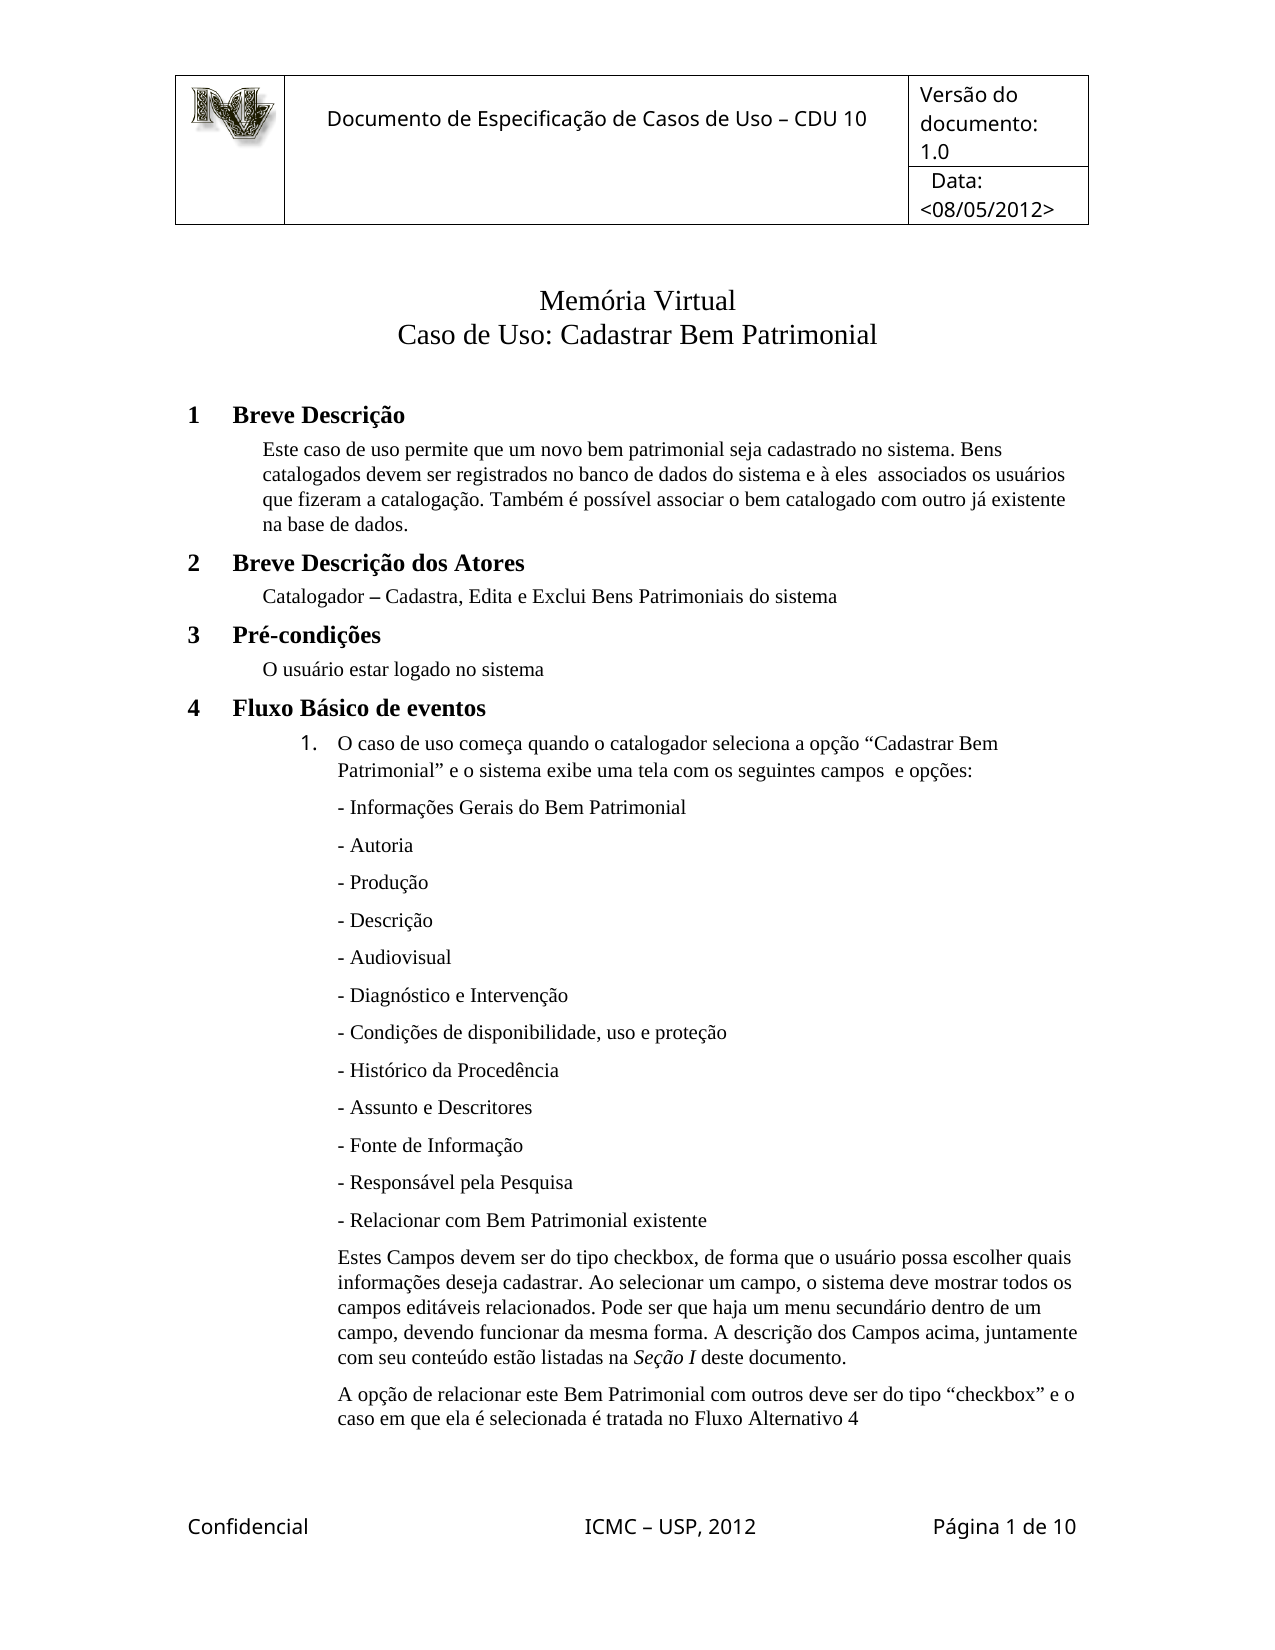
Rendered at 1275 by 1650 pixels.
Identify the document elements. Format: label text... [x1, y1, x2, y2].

list O caso de uso começa quando o catalogador seleciona a opção “Cadastrar Bem Patrimonial” e o sistema exibe uma tela com os seguintes campos e opções: [300, 728, 1087, 782]
picture [186, 76, 277, 151]
list - Diagnóstico e Intervenção [300, 982, 1087, 1007]
text Este caso de uso permite que um novo bem patrimonial seja cadastrado no sistema. Bens catalogados devem ser registrados no banco de dados do sistema e à eles associados os usuários que fizeram a catalogação. Também é possível associar o bem catalogado com outro já existente na base de dados. [262, 436, 1087, 536]
list - Responsável pela Pesquisa [300, 1169, 1087, 1194]
subtitle Breve Descrição [187, 401, 1087, 429]
subtitle Breve Descrição dos Atores [187, 548, 1087, 577]
subtitle Pré-condições [187, 621, 1087, 649]
list - Descrição [300, 907, 1087, 932]
text O usuário estar logado no sistema [262, 656, 1087, 681]
list - Audiovisual [300, 944, 1087, 969]
subtitle Catalogador – Cadastra, Edita e Exclui Bens Patrimoniais do sistema [187, 583, 1087, 608]
list - Assunto e Descritores [300, 1094, 1087, 1119]
list A opção de relacionar este Bem Patrimonial com outros deve ser do tipo “checkbox” e o caso em que ela é selecionada é tratada no Fluxo Alternativo 4 [300, 1382, 1087, 1430]
list - Autoria [300, 832, 1087, 857]
subtitle Fluxo Básico de eventos [187, 693, 1087, 722]
list - Fonte de Informação [300, 1132, 1087, 1157]
list Estes Campos devem ser do tipo checkbox, de forma que o usuário possa escolher quais informações deseja cadastrar. Ao selecionar um campo, o sistema deve mostrar todos os campos editáveis relacionados. Pode ser que haja um menu secundário dentro de um campo, devendo funcionar da mesma forma. A descrição dos Campos acima, juntamente com seu conteúdo estão listadas na Seção I deste documento. [300, 1244, 1087, 1369]
list - Informações Gerais do Bem Patrimonial [300, 794, 1087, 819]
list - Produção [300, 869, 1087, 894]
title Memória Virtual Caso de Uso: Cadastrar Bem Patrimonial [187, 283, 1087, 351]
list - Condições de disponibilidade, uso e proteção [300, 1019, 1087, 1044]
list - Histórico da Procedência [300, 1057, 1087, 1082]
list - Relacionar com Bem Patrimonial existente [300, 1207, 1087, 1232]
